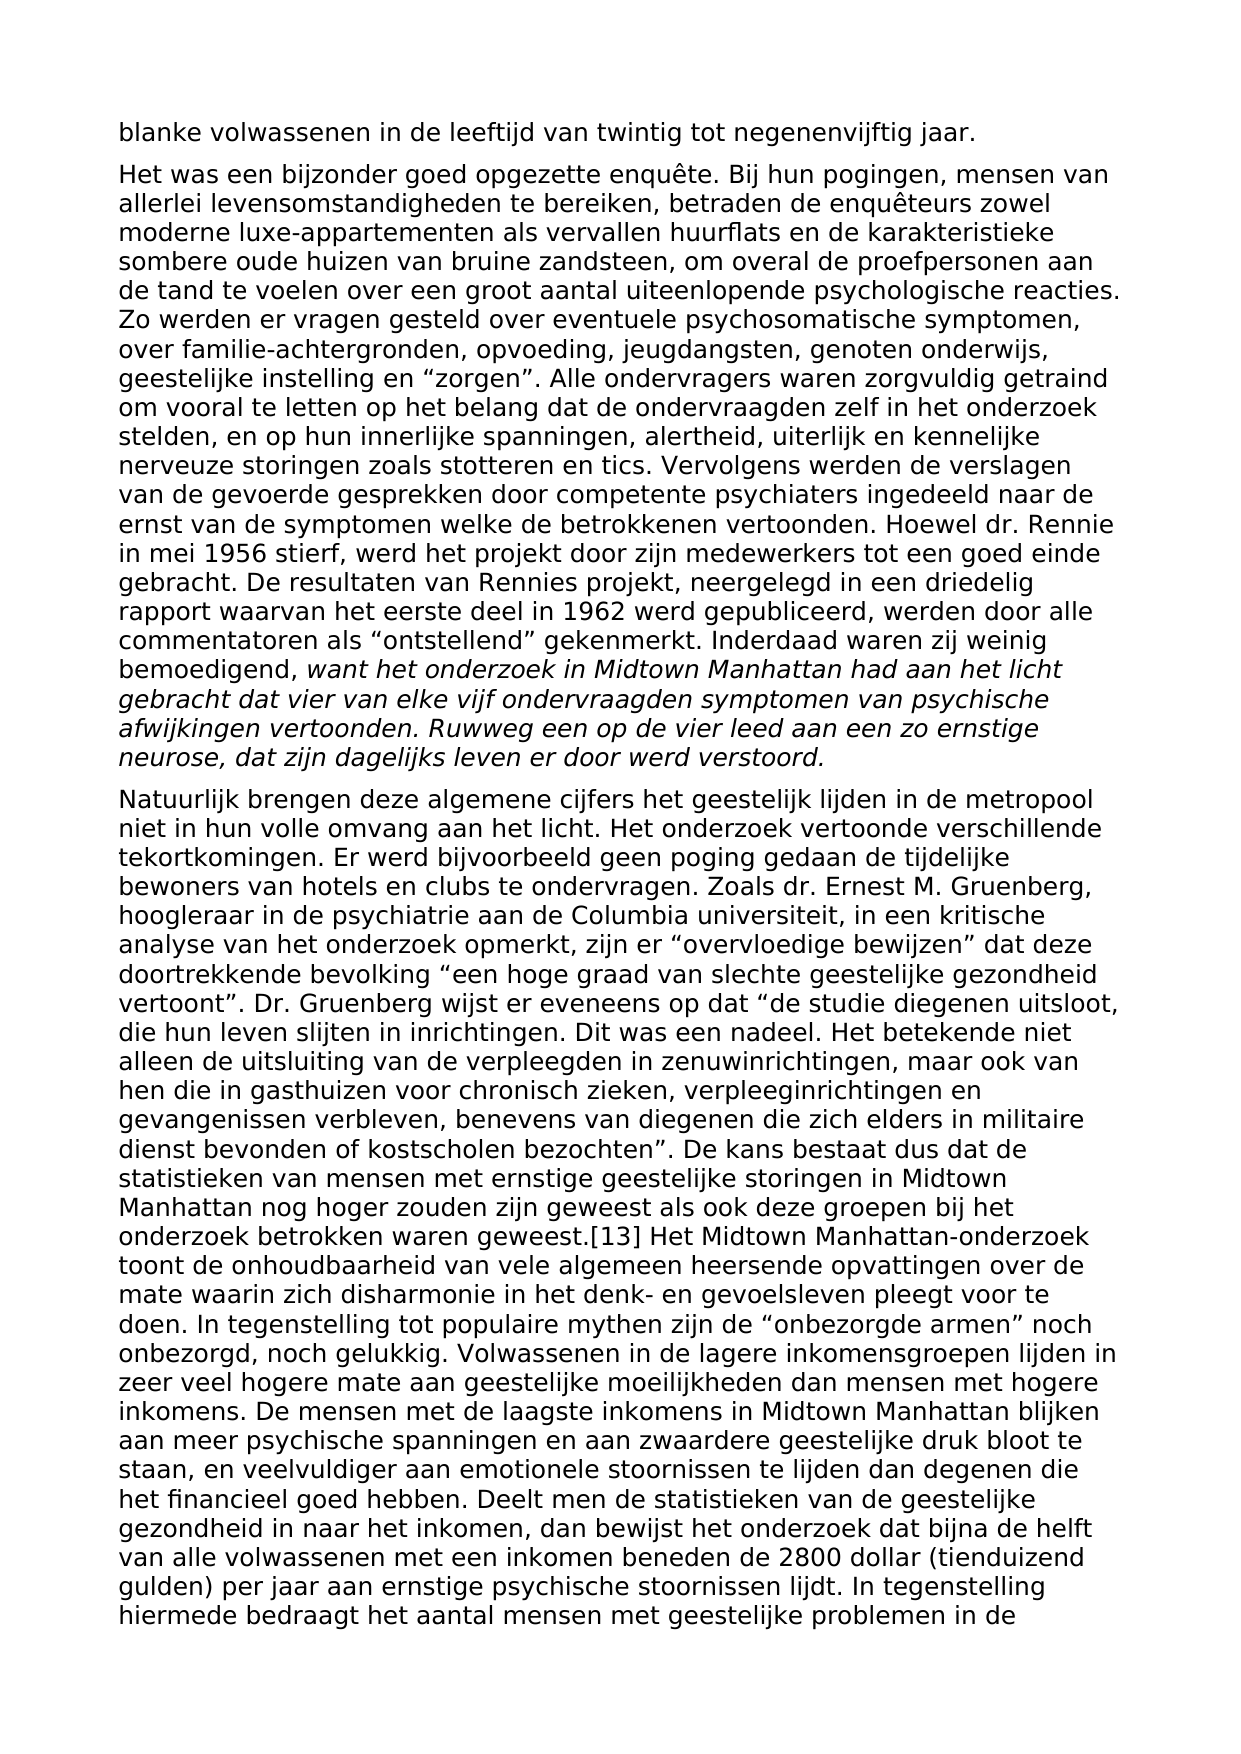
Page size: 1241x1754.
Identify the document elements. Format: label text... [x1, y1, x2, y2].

text Het was een bijzonder goed opgezette enquête. Bij hun pogingen, mensen van allerlei levensomstandigheden te bereiken, betraden de enquêteurs zowel moderne luxe-appartementen als vervallen huurflats en de karakteristieke sombere oude huizen van bruine zandsteen, om overal de proefpersonen aan de tand te voelen over een groot aantal uiteenlopende psychologische reacties. Zo werden er vragen gesteld over eventuele psychosomatische symptomen, over familie-achtergronden, opvoeding, jeugdangsten, genoten onderwijs, geestelijke instelling en “zorgen”. Alle ondervragers waren zorgvuldig getraind om vooral te letten op het belang dat de ondervraagden zelf in het onderzoek stelden, en op hun innerlijke spanningen, alertheid, uiterlijk en kennelijke nerveuze storingen zoals stotteren en tics. Vervolgens werden de verslagen van de gevoerde gesprekken door competente psychiaters ingedeeld naar de ernst van de symptomen welke de betrokkenen vertoonden. Hoewel dr. Rennie in mei 1956 stierf, werd het projekt door zijn medewerkers tot een goed einde gebracht. De resultaten van Rennies projekt, neergelegd in een driedelig rapport waarvan het eerste deel in 1962 werd gepubliceerd, werden door alle commentatoren als “ontstellend” gekenmerkt. Inderdaad waren zij weinig bemoedigend, want het onderzoek in Midtown Manhattan had aan het licht gebracht dat vier van elke vijf ondervraagden symptomen van psychische afwijkingen vertoonden. Ruwweg een op de vier leed aan een zo ernstige neurose, dat zijn dagelijks leven er door werd verstoord. [118, 160, 1122, 772]
text - blanke volwassenen in de leeftijd van twintig tot negenenvijftig jaar. [118, 118, 1122, 147]
text Natuurlijk brengen deze algemene cijfers het geestelijk lijden in de metropool niet in hun volle omvang aan het licht. Het onderzoek vertoonde verschillende tekortkomingen. Er werd bijvoorbeeld geen poging gedaan de tijdelijke bewoners van hotels en clubs te ondervragen. Zoals dr. Ernest M. Gruenberg, hoogleraar in de psychiatrie aan de Columbia universiteit, in een kritische analyse van het onderzoek opmerkt, zijn er “overvloedige bewijzen” dat deze doortrekkende bevolking “een hoge graad van slechte geestelijke gezondheid vertoont”. Dr. Gruenberg wijst er eveneens op dat “de studie diegenen uitsloot, die hun leven slijten in inrichtingen. Dit was een nadeel. Het betekende niet alleen de uitsluiting van de verpleegden in zenuwinrichtingen, maar ook van hen die in gasthuizen voor chronisch zieken, verpleeginrichtingen en gevangenissen verbleven, benevens van diegenen die zich elders in militaire dienst bevonden of kostscholen bezochten”. De kans bestaat dus dat de statistieken van mensen met ernstige geestelijke storingen in Midtown Manhattan nog hoger zouden zijn geweest als ook deze groepen bij het onderzoek betrokken waren geweest.[13] Het Midtown Manhattan-onderzoek toont de onhoudbaarheid van vele algemeen heersende opvattingen over de mate waarin zich disharmonie in het denk- en gevoelsleven pleegt voor te doen. In tegenstelling tot populaire mythen zijn de “onbezorgde armen” noch onbezorgd, noch gelukkig. Volwassenen in de lagere inkomensgroepen lijden in zeer veel hogere mate aan geestelijke moeilijkheden dan mensen met hogere inkomens. De mensen met de laagste inkomens in Midtown Manhattan blijken aan meer psychische spanningen en aan zwaardere geestelijke druk bloot te staan, en veelvuldiger aan emotionele stoornissen te lijden dan degenen die het financieel goed hebben. Deelt men de statistieken van de geestelijke gezondheid in naar het inkomen, dan bewijst het onderzoek dat bijna de helft van alle volwassenen met een inkomen beneden de 2800 dollar (tienduizend gulden) per jaar aan ernstige psychische stoornissen lijdt. In tegenstelling hiermede bedraagt het aantal mensen met geestelijke problemen in de [118, 785, 1122, 1631]
